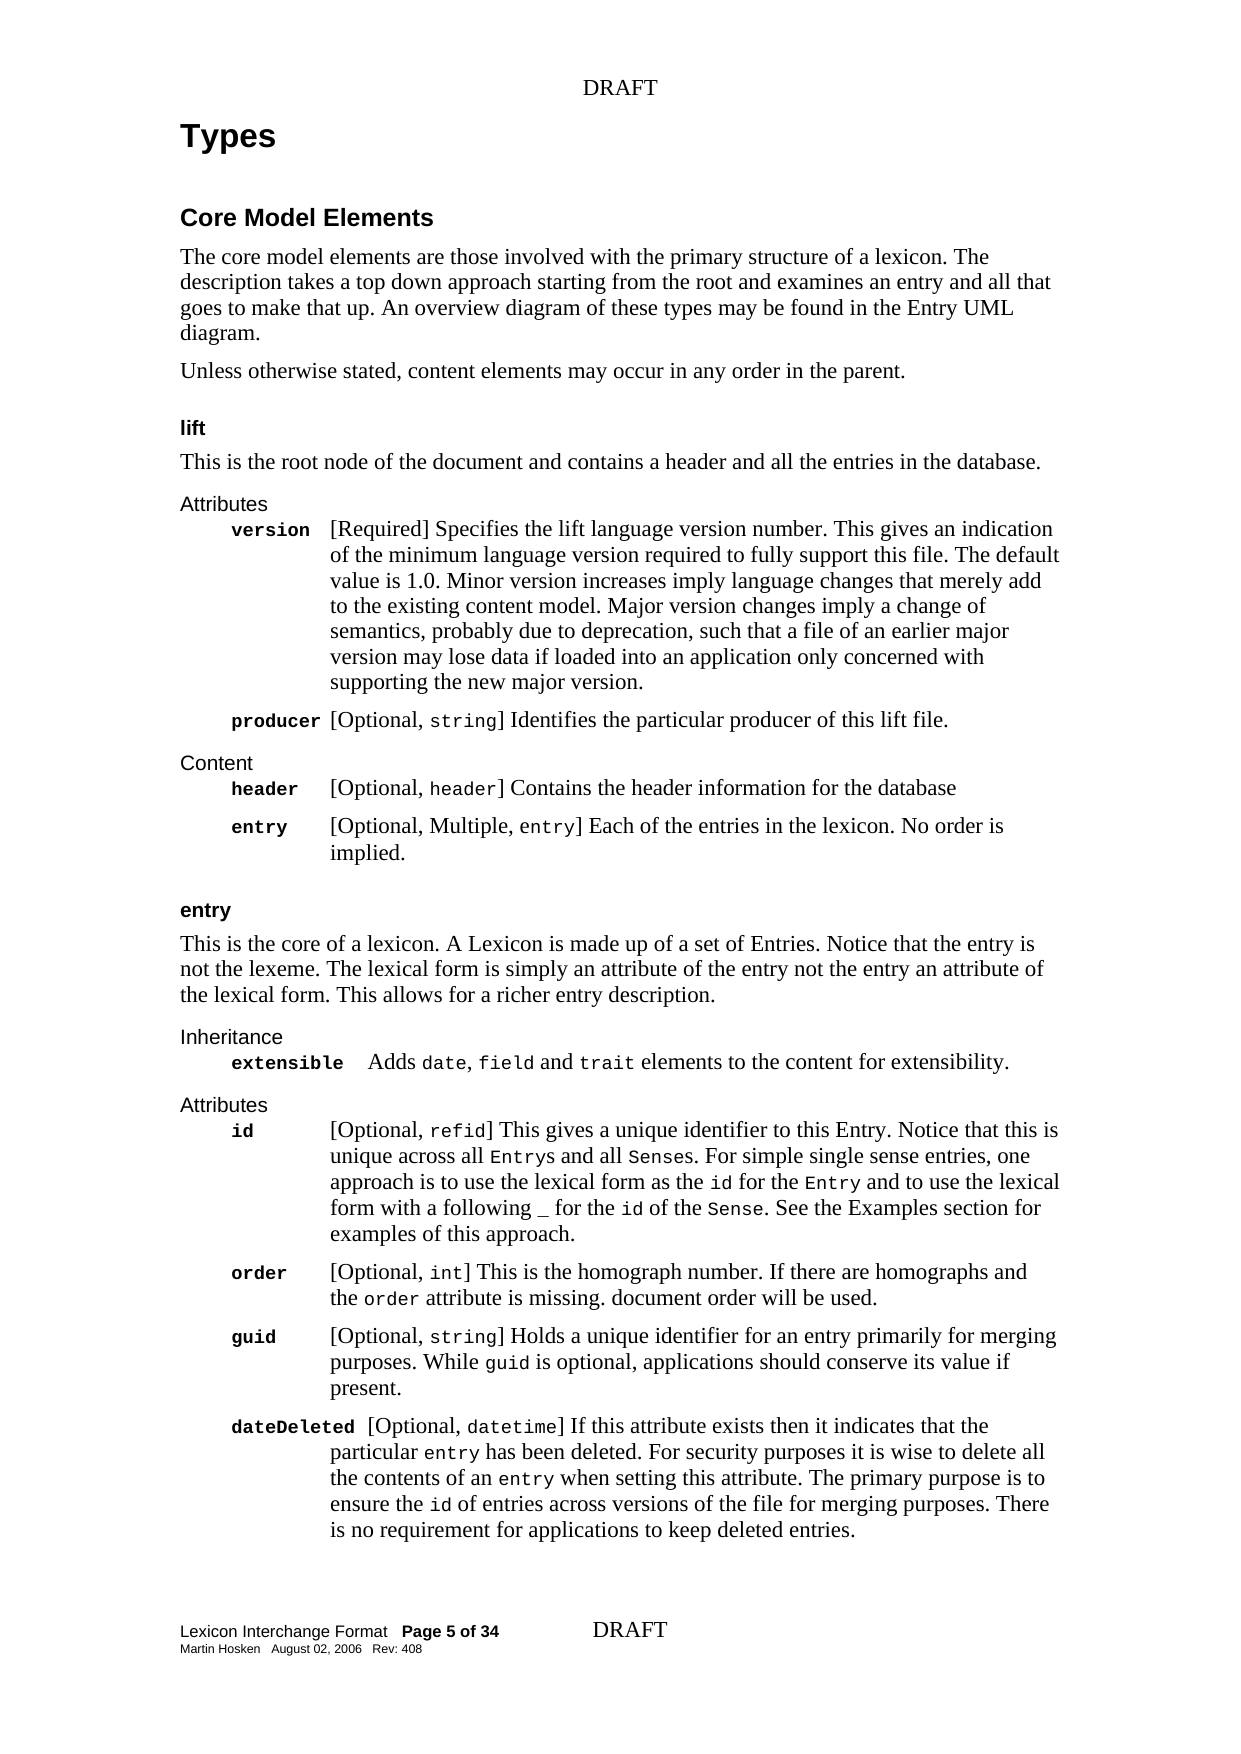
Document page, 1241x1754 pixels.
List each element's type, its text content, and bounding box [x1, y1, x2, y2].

subtitle Types [180, 117, 1061, 154]
subtitle Inheritance [180, 1026, 1061, 1049]
text version [Required] Specifies the lift language version number. This gives an indication of the minimum language version required to fully support this file. The default value is 1.0. Minor version increases imply language changes that merely add to the existing content model. Major version changes imply a change of semantics, probably due to deprecation, such that a file of an earlier major version may lose data if loaded into an application only concerned with supporting the new major version. [231, 516, 1061, 695]
text dateDeleted [Optional, datetime] If this attribute exists then it indicates that the particular entry has been deleted. For security purposes it is wise to delete all the contents of an entry when setting this attribute. The primary purpose is to ensure the id of entries across versions of the file for merging purposes. There is no requirement for applications to keep deleted entries. [231, 1413, 1061, 1543]
text This is the core of a lexicon. A Lexicon is made up of a set of Entries. Notice that the entry is not the lexeme. The lexical form is simply an attribute of the entry not the entry an attribute of the lexical form. This allows for a richer entry description. [180, 931, 1061, 1007]
text This is the root node of the document and contains a header and all the entries in the database. [180, 449, 1061, 474]
text The core model elements are those involved with the primary structure of a lexicon. The description takes a top down approach starting from the root and examines an entry and all that goes to make that up. An overview diagram of these types may be found in the Entry UML diagram. [180, 244, 1061, 345]
subtitle Attributes [180, 1093, 1061, 1117]
text header [Optional, header] Contains the header information for the database [231, 775, 1061, 801]
text id [Optional, refid] This gives a unique identifier to this Entry. Notice that this is unique across all Entrys and all Senses. For simple single sense entries, one approach is to use the lexical form as the id for the Entry and to use the lexical form with a following _ for the id of the Sense. See the Examples section for examples of this approach. [231, 1117, 1061, 1246]
text extensible Adds date, field and trait elements to the content for extensibility. [231, 1049, 1061, 1075]
subtitle Core Model Elements [180, 204, 1061, 232]
subtitle Attributes [180, 493, 1061, 516]
text Unless otherwise stated, content elements may occur in any order in the parent. [180, 358, 1061, 383]
text order [Optional, int] This is the homograph number. If there are homographs and the order attribute is missing. document order will be used. [231, 1259, 1061, 1311]
text producer [Optional, string] Identifies the particular producer of this lift file. [231, 707, 1061, 733]
subtitle Content [180, 752, 1061, 775]
text guid [Optional, string] Holds a unique identifier for an entry primarily for merging purposes. While guid is optional, applications should conserve its value if present. [231, 1323, 1061, 1401]
subtitle entry [180, 898, 1061, 922]
text entry [Optional, Multiple, entry] Each of the entries in the lexicon. No order is implied. [231, 813, 1061, 865]
subtitle lift [180, 417, 1061, 440]
